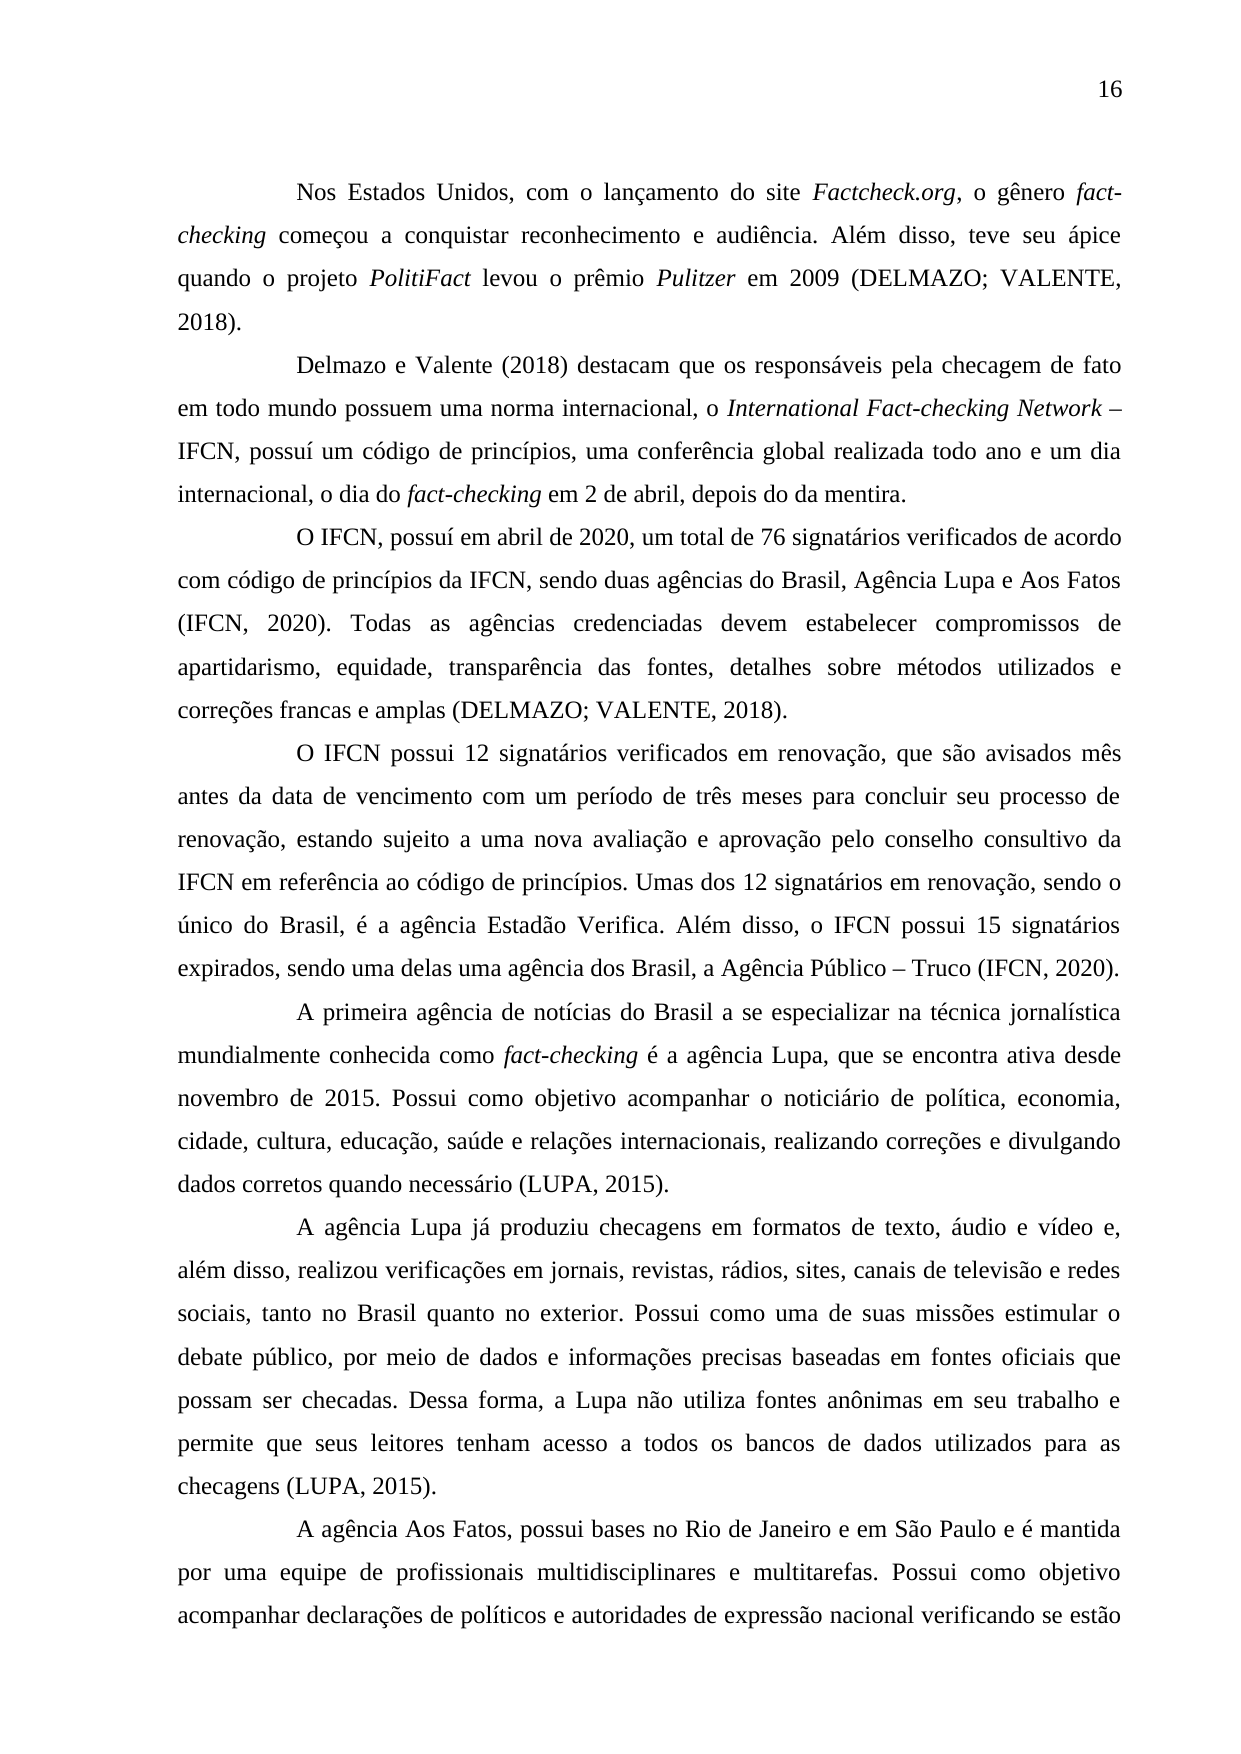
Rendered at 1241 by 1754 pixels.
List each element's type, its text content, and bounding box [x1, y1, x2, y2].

text A primeira agência de notícias do Brasil a se especializar na técnica jornalística mundialmente conhecida como fact-checking é a agência Lupa, que se encontra ativa desde novembro de 2015. Possui como objetivo acompanhar o noticiário de política, economia, cidade, cultura, educação, saúde e relações internacionais, realizando correções e divulgando dados corretos quando necessário (LUPA, 2015). [177, 997, 1122, 1198]
text Delmazo e Valente (2018) destacam que os responsáveis pela checagem de fato em todo mundo possuem uma norma internacional, o International Fact-checking Network – IFCN, possuí um código de princípios, uma conferência global realizada todo ano e um dia internacional, o dia do fact-checking em 2 de abril, depois do da mentira. [177, 350, 1122, 508]
text Nos Estados Unidos, com o lançamento do site Factcheck.org, o gênero fact-checking começou a conquistar reconhecimento e audiência. Além disso, teve seu ápice quando o projeto PolitiFact levou o prêmio Pulitzer em 2009 (DELMAZO; VALENTE, 2018). [177, 177, 1122, 335]
text A agência Lupa já produziu checagens em formatos de texto, áudio e vídeo e, além disso, realizou verificações em jornais, revistas, rádios, sites, canais de televisão e redes sociais, tanto no Brasil quanto no exterior. Possui como uma de suas missões estimular o debate público, por meio de dados e informações precisas baseadas em fontes oficiais que possam ser checadas. Dessa forma, a Lupa não utiliza fontes anônimas em seu trabalho e permite que seus leitores tenham acesso a todos os bancos de dados utilizados para as checagens (LUPA, 2015). [177, 1212, 1122, 1500]
text O IFCN possui 12 signatários verificados em renovação, que são avisados mês antes da data de vencimento com um período de três meses para concluir seu processo de renovação, estando sujeito a uma nova avaliação e aprovação pelo conselho consultivo da IFCN em referência ao código de princípios. Umas dos 12 signatários em renovação, sendo o único do Brasil, é a agência Estadão Verifica. Além disso, o IFCN possui 15 signatários expirados, sendo uma delas uma agência dos Brasil, a Agência Público – Truco (IFCN, 2020). [177, 738, 1122, 982]
text O IFCN, possuí em abril de 2020, um total de 76 signatários verificados de acordo com código de princípios da IFCN, sendo duas agências do Brasil, Agência Lupa e Aos Fatos (IFCN, 2020). Todas as agências credenciadas devem estabelecer compromissos de apartidarismo, equidade, transparência das fontes, detalhes sobre métodos utilizados e correções francas e amplas (DELMAZO; VALENTE, 2018). [177, 522, 1122, 723]
text A agência Aos Fatos, possui bases no Rio de Janeiro e em São Paulo e é mantida por uma equipe de profissionais multidisciplinares e multitarefas. Possui como objetivo acompanhar declarações de políticos e autoridades de expressão nacional verificando se estão [177, 1514, 1122, 1629]
